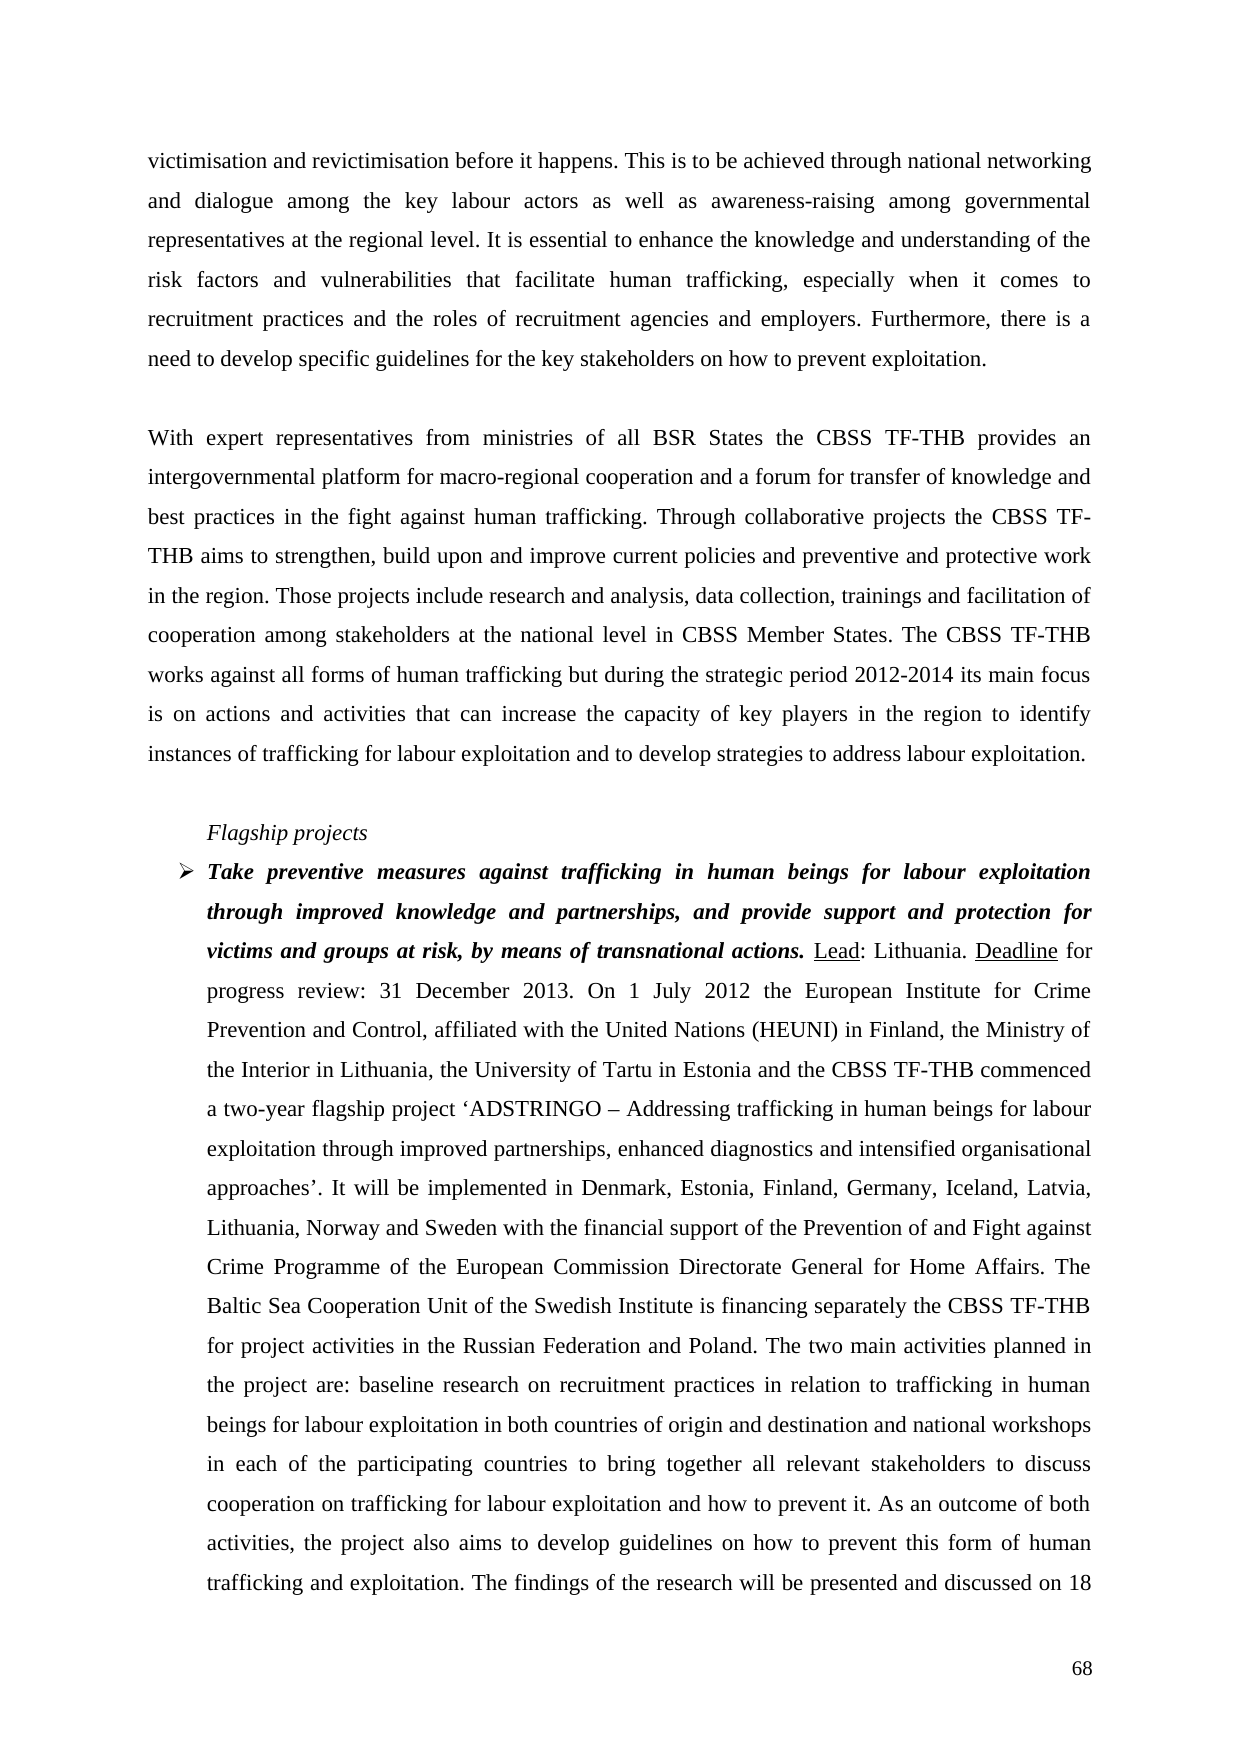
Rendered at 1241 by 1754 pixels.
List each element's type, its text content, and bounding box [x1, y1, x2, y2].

text Flagship projects [148, 819, 1093, 845]
text victimisation and revictimisation before it happens. This is to be achieved through national networking and dialogue among the key labour actors as well as awareness-raising among governmental representatives at the regional level. It is essential to enhance the knowledge and understanding of the risk factors and vulnerabilities that facilitate human trafficking, especially when it comes to recruitment practices and the roles of recruitment agencies and employers. Furthermore, there is a need to develop specific guidelines for the key stakeholders on how to prevent exploitation. [148, 148, 1093, 371]
text With expert representatives from ministries of all BSR States the CBSS TF-THB provides an intergovernmental platform for macro-regional cooperation and a forum for transfer of knowledge and best practices in the fight against human trafficking. Through collaborative projects the CBSS TF-THB aims to strengthen, build upon and improve current policies and preventive and protective work in the region. Those projects include research and analysis, data collection, trainings and facilitation of cooperation among stakeholders at the national level in CBSS Member States. The CBSS TF-THB works against all forms of human trafficking but during the strategic period 2012-2014 its main focus is on actions and activities that can increase the capacity of key players in the region to identify instances of trafficking for labour exploitation and to develop strategies to address labour exploitation. [148, 424, 1093, 766]
list Take preventive measures against trafficking in human beings for labour exploitation through improved knowledge and partnerships, and provide support and protection for victims and groups at risk, by means of transnational actions. Lead: Lithuania. Deadline for progress review: 31 December 2013. On 1 July 2012 the European Institute for Crime Prevention and Control, affiliated with the United Nations (HEUNI) in Finland, the Ministry of the Interior in Lithuania, the University of Tartu in Estonia and the CBSS TF-THB commenced a two-year flagship project ‘ADSTRINGO – Addressing trafficking in human beings for labour exploitation through improved partnerships, enhanced diagnostics and intensified organisational approaches’. It will be implemented in Denmark, Estonia, Finland, Germany, Iceland, Latvia, Lithuania, Norway and Sweden with the financial support of the Prevention of and Fight against Crime Programme of the European Commission Directorate General for Home Affairs. The Baltic Sea Cooperation Unit of the Swedish Institute is financing separately the CBSS TF-THB for project activities in the Russian Federation and Poland. The two main activities planned in the project are: baseline research on recruitment practices in relation to trafficking in human beings for labour exploitation in both countries of origin and destination and national workshops in each of the participating countries to bring together all relevant stakeholders to discuss cooperation on trafficking for labour exploitation and how to prevent it. As an outcome of both activities, the project also aims to develop guidelines on how to prevent this form of human trafficking and exploitation. The findings of the research will be presented and discussed on 18 [177, 858, 1093, 1595]
